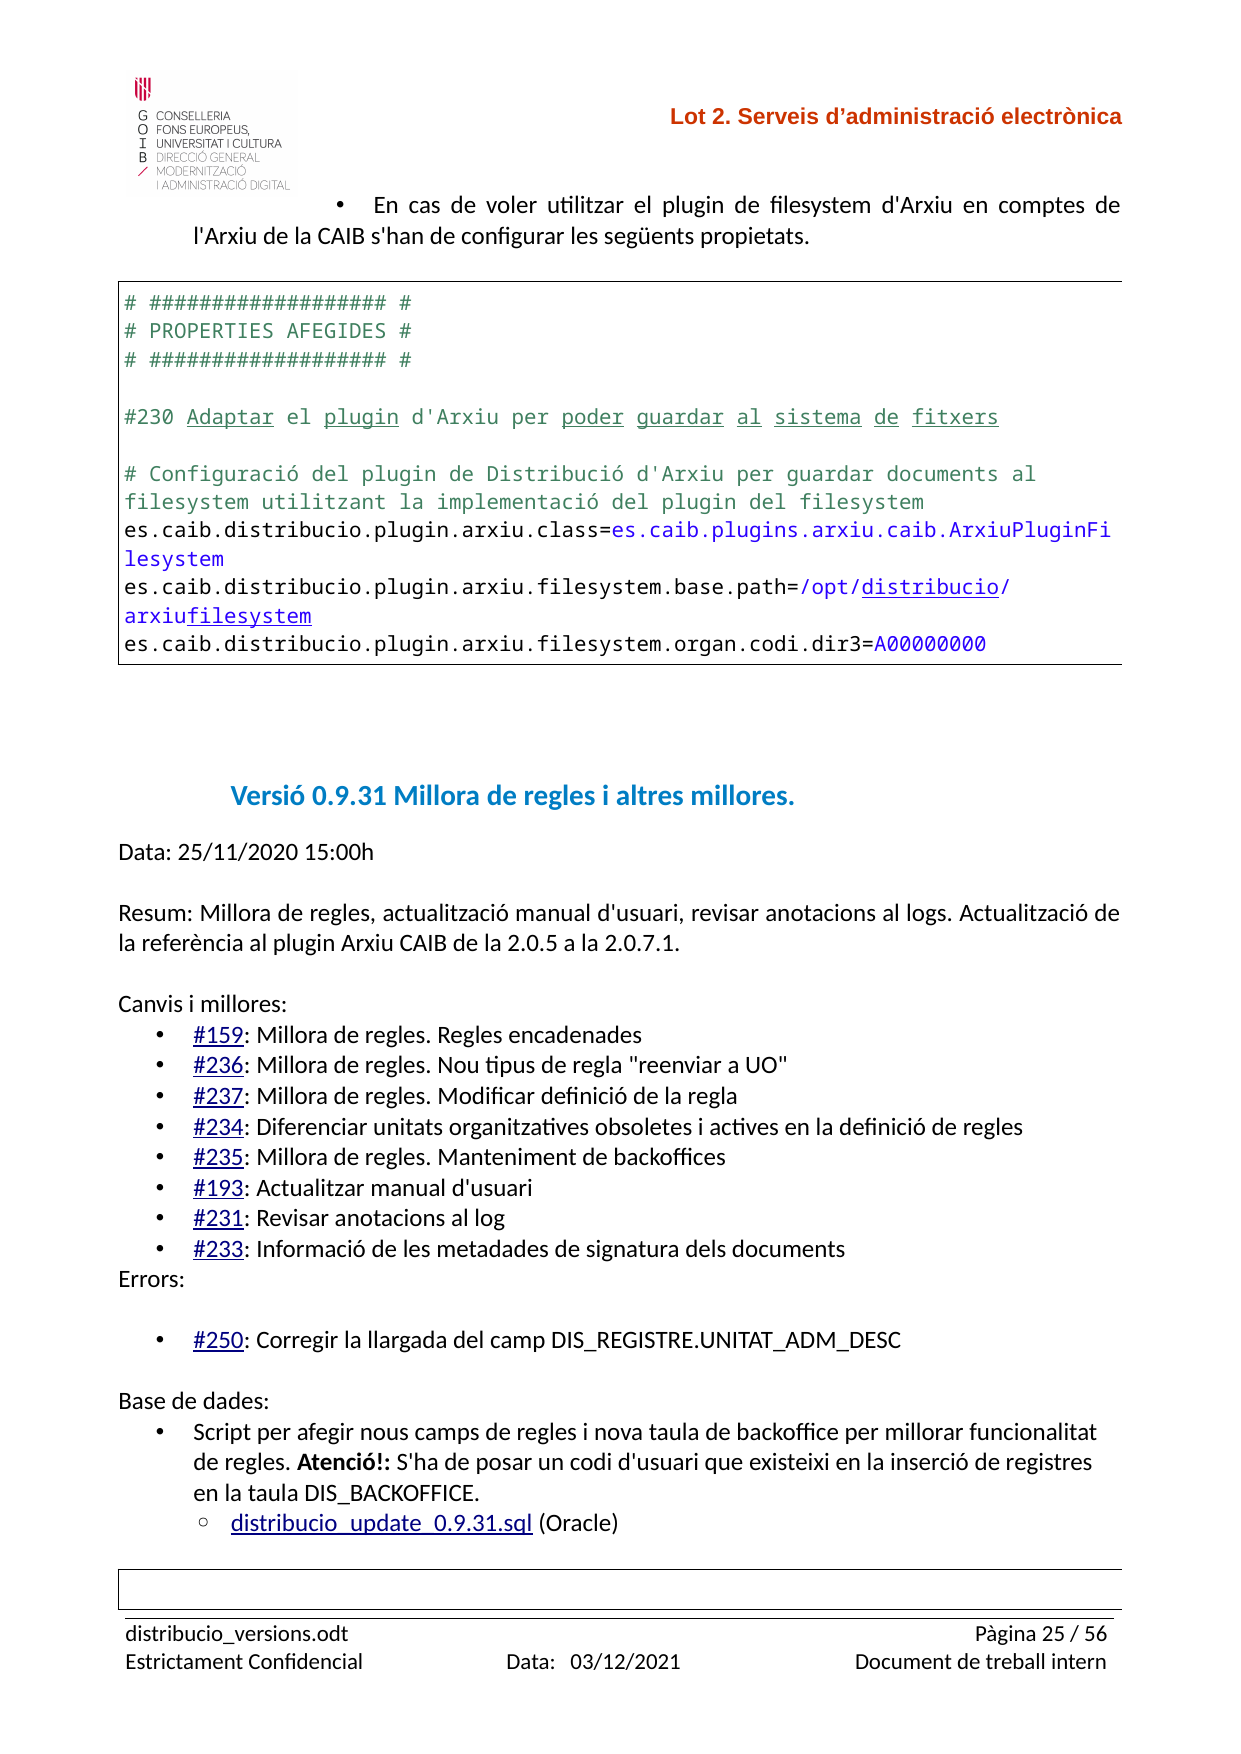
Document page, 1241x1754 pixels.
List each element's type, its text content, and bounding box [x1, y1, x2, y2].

subtitle Versió 0.9.31 Millora de regles i altres millores. [153, 777, 1122, 812]
list Script per afegir nous camps de regles i nova taula de backoffice per millorar funcionalitat de regles. Atenció!: S'ha de posar un codi d'usuari que existeixi en la inserció de registres en la taula DIS_BACKOFFICE. [156, 1416, 1122, 1507]
list #193: Actualitzar manual d'usuari [156, 1172, 1122, 1202]
list distribucio_update_0.9.31.sql (Oracle) [193, 1507, 1122, 1538]
list #234: Diferenciar unitats organitzatives obsoletes i actives en la definició de regles [156, 1111, 1122, 1141]
text Base de dades: [118, 1385, 1122, 1416]
list #236: Millora de regles. Nou tipus de regla "reenviar a UO" [156, 1049, 1122, 1080]
text Canvis i millores: [118, 988, 1122, 1019]
list #235: Millora de regles. Manteniment de backoffices [156, 1141, 1122, 1172]
text Resum: Millora de regles, actualització manual d'usuari, revisar anotacions al logs. Actualització de la referència al plugin Arxiu CAIB de la 2.0.5 a la 2.0.7.1. [118, 897, 1122, 958]
picture [126, 70, 299, 197]
list #237: Millora de regles. Modificar definició de la regla [156, 1080, 1122, 1111]
list #159: Millora de regles. Regles encadenades [156, 1019, 1122, 1049]
list #233: Informació de les metadades de signatura dels documents [156, 1233, 1122, 1263]
list #231: Revisar anotacions al log [156, 1202, 1122, 1233]
table_header # ################### # # PROPERTIES AFEGIDES # # ################### # #230 Adaptar el plugin d'Arxiu per poder guardar al sistema de fitxers # Configuració del plugin de Distribució d'Arxiu per guardar documents al filesystem utilitzant la implementació del plugin del filesystem es.caib.distribucio.plugin.arxiu.class=es.caib.plugins.arxiu.caib.ArxiuPluginFilesystem es.caib.distribucio.plugin.arxiu.filesystem.base.path=/opt/distribucio/arxiufilesystem es.caib.distribucio.plugin.arxiu.filesystem.organ.codi.dir3=A00000000 [119, 282, 1122, 663]
text Errors: [118, 1263, 1122, 1294]
list #250: Corregir la llargada del camp DIS_REGISTRE.UNITAT_ADM_DESC [156, 1324, 1122, 1355]
text Data: 25/11/2020 15:00h [118, 836, 1122, 866]
list En cas de voler utilitzar el plugin de filesystem d'Arxiu en comptes de l'Arxiu de la CAIB s'han de configurar les següents propietats. [156, 190, 1122, 251]
